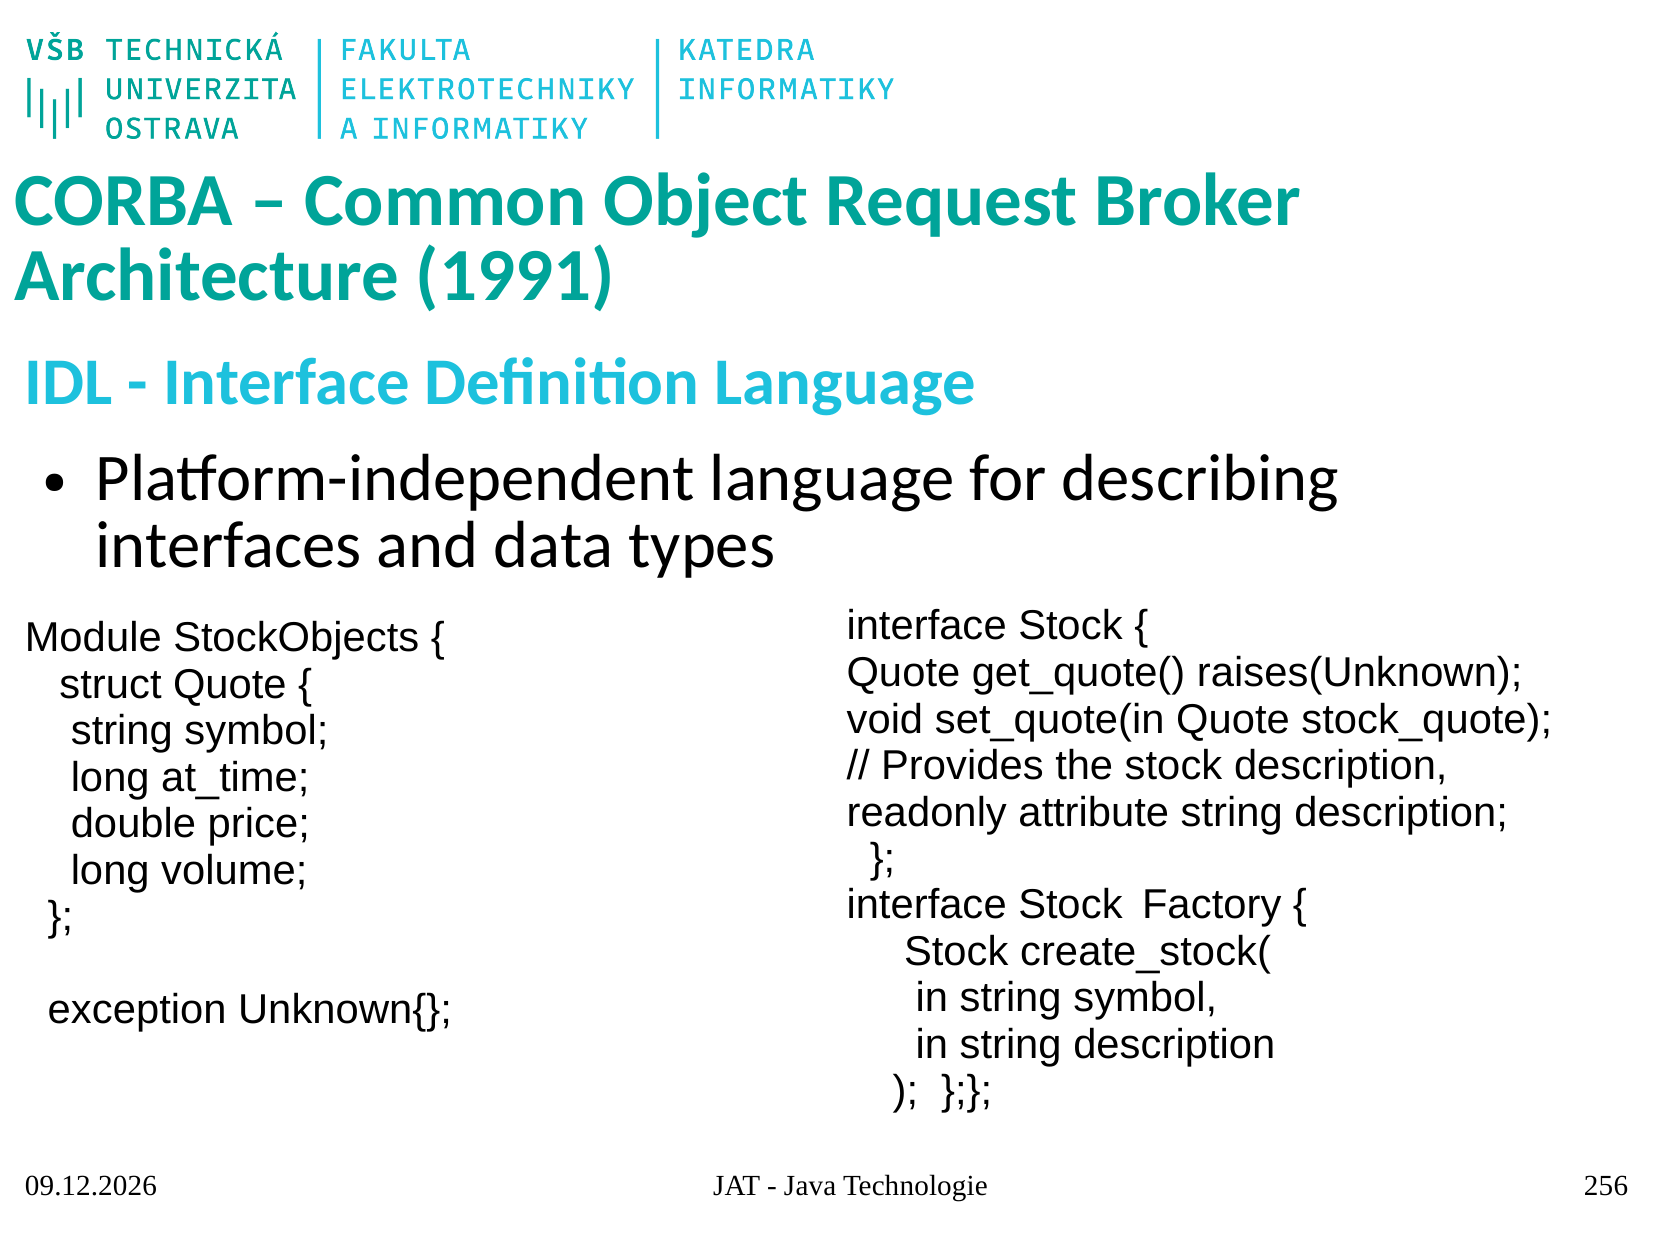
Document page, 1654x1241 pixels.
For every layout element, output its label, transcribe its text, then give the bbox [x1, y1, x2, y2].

list IDL - Interface Definition Language Platform-independent language for describing interfaces and data types [24, 354, 1607, 603]
picture [26, 31, 894, 139]
title CORBA – Common Object Request Broker Architecture (1991) [14, 165, 1619, 319]
list Module StockObjects { struct Quote { string symbol; long at_time; double price; long volume; }; exception Unknown{}; [24, 614, 768, 1146]
list interface Stock { Quote get_quote() raises(Unknown); void set_quote(in Quote stock_quote); // Provides the stock description, readonly attribute string description; }; interface Stock Factory { Stock create_stock( in string symbol, in string description ); };}; [846, 602, 1630, 1128]
